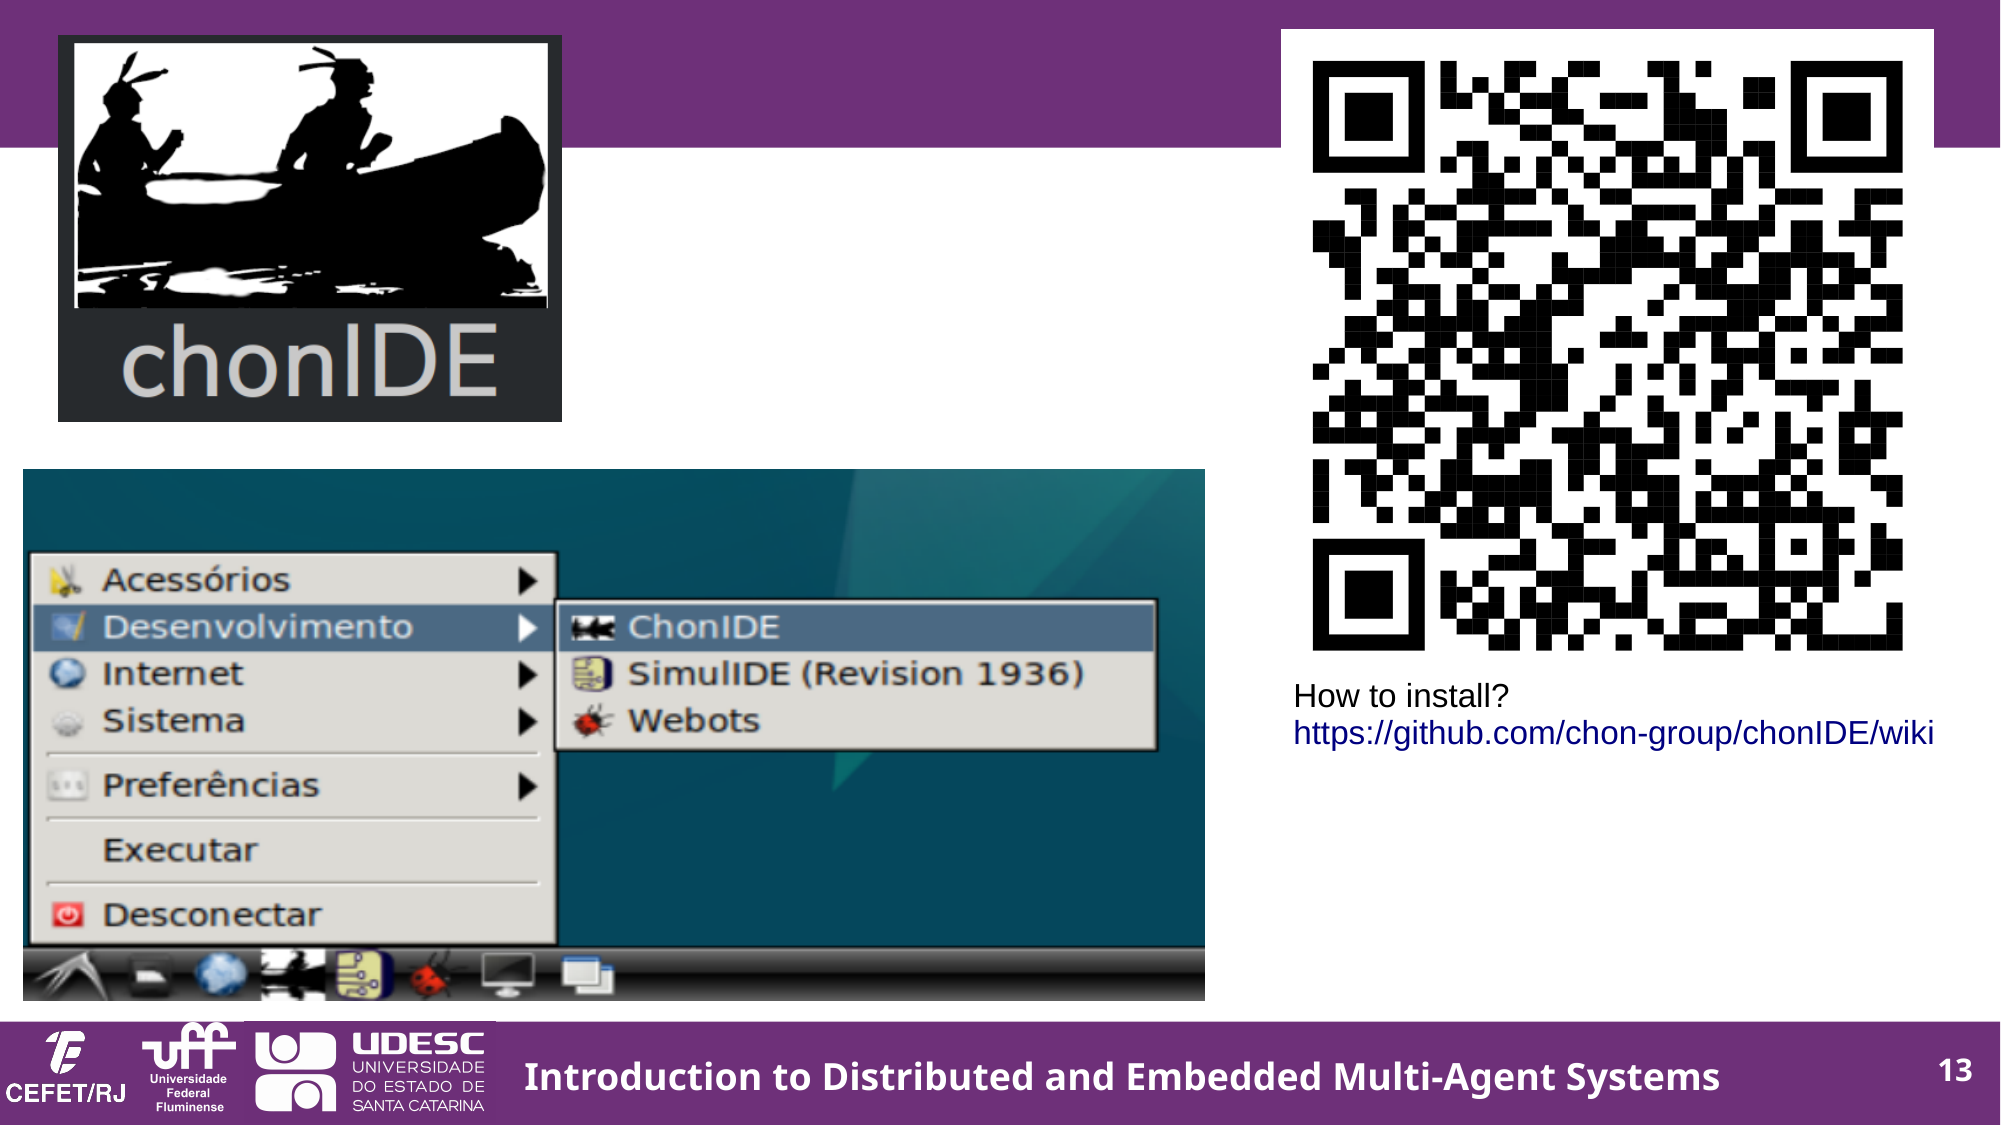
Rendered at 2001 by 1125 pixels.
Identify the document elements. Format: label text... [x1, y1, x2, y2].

picture [6, 1009, 125, 1125]
text_box How to install? https://github.com/chon-group/chonIDE/wiki [1278, 670, 1988, 760]
picture [1281, 29, 1934, 683]
picture [141, 1021, 237, 1117]
picture [58, 35, 562, 422]
picture [23, 469, 1205, 1001]
picture [244, 1021, 496, 1123]
